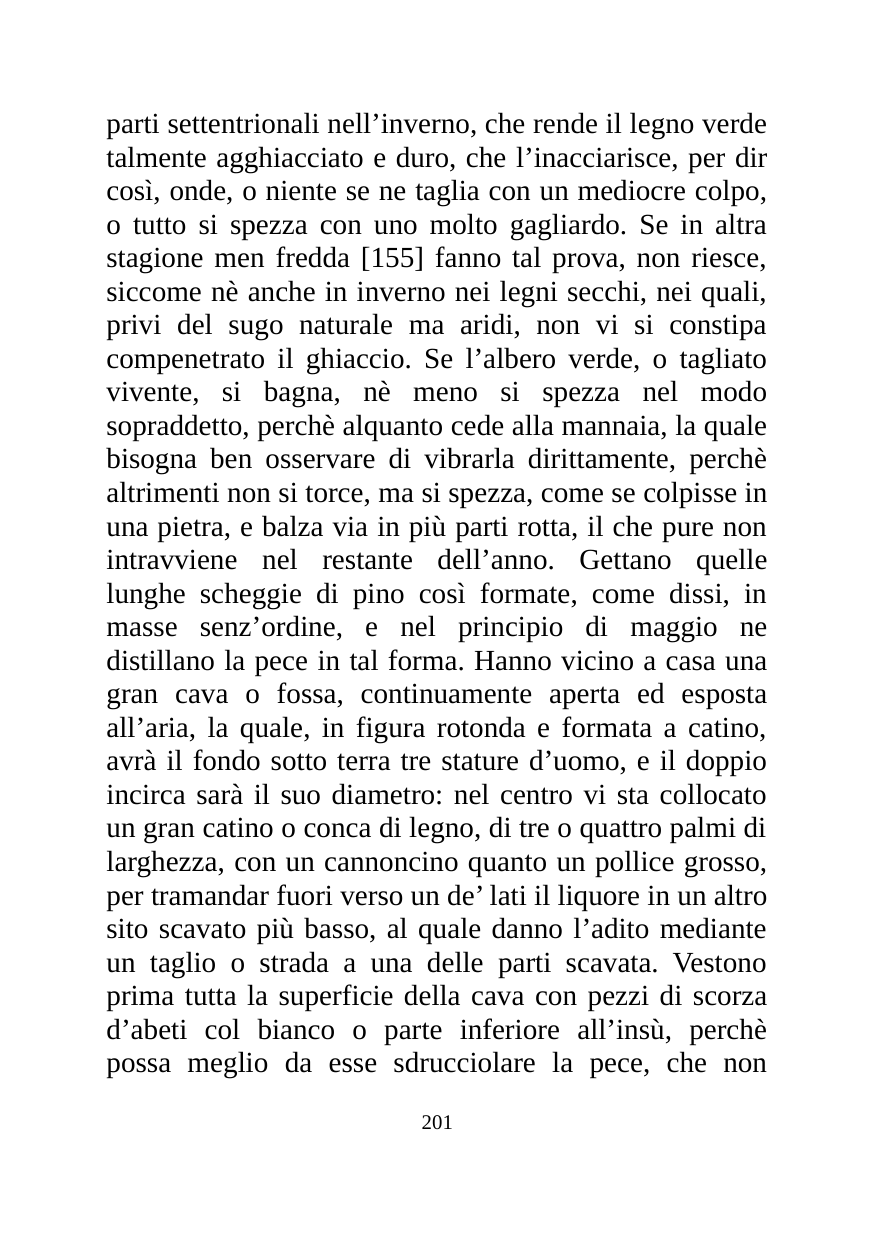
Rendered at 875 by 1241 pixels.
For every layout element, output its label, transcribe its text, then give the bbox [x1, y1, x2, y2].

text parti settentrionali nell’inverno, che rende il legno verde talmente agghiacciato e duro, che l’inacciarisce, per dir così, onde, o niente se ne taglia con un mediocre colpo, o tutto si spezza con uno molto gagliardo. Se in altra stagione men fredda [155] fanno tal prova, non riesce, siccome nè anche in inverno nei legni secchi, nei quali, privi del sugo naturale ma aridi, non vi si constipa compenetrato il ghiaccio. Se l’albero verde, o tagliato vivente, si bagna, nè meno si spezza nel modo sopraddetto, perchè alquanto cede alla mannaia, la quale bisogna ben osservare di vibrarla dirittamente, perchè altrimenti non si torce, ma si spezza, come se colpisse in una pietra, e balza via in più parti rotta, il che pure non intravviene nel restante dell’anno. Gettano quelle lunghe scheggie di pino così formate, come dissi, in masse senz’ordine, e nel principio di maggio ne distillano la pece in tal forma. Hanno vicino a casa una gran cava o fossa, continuamente aperta ed esposta all’aria, la quale, in figura rotonda e formata a catino, avrà il fondo sotto terra tre stature d’uomo, e il doppio incirca sarà il suo diametro: nel centro vi sta collocato un gran catino o conca di legno, di tre o quattro palmi di larghezza, con un cannoncino quanto un pollice grosso, per tramandar fuori verso un de’ lati il liquore in un altro sito scavato più basso, al quale danno l’adito mediante un taglio o strada a una delle parti scavata. Vestono prima tutta la superficie della cava con pezzi di scorza d’abeti col bianco o parte inferiore all’insù, perchè possa meglio da esse sdrucciolare la pece, che non [106, 106, 768, 1079]
